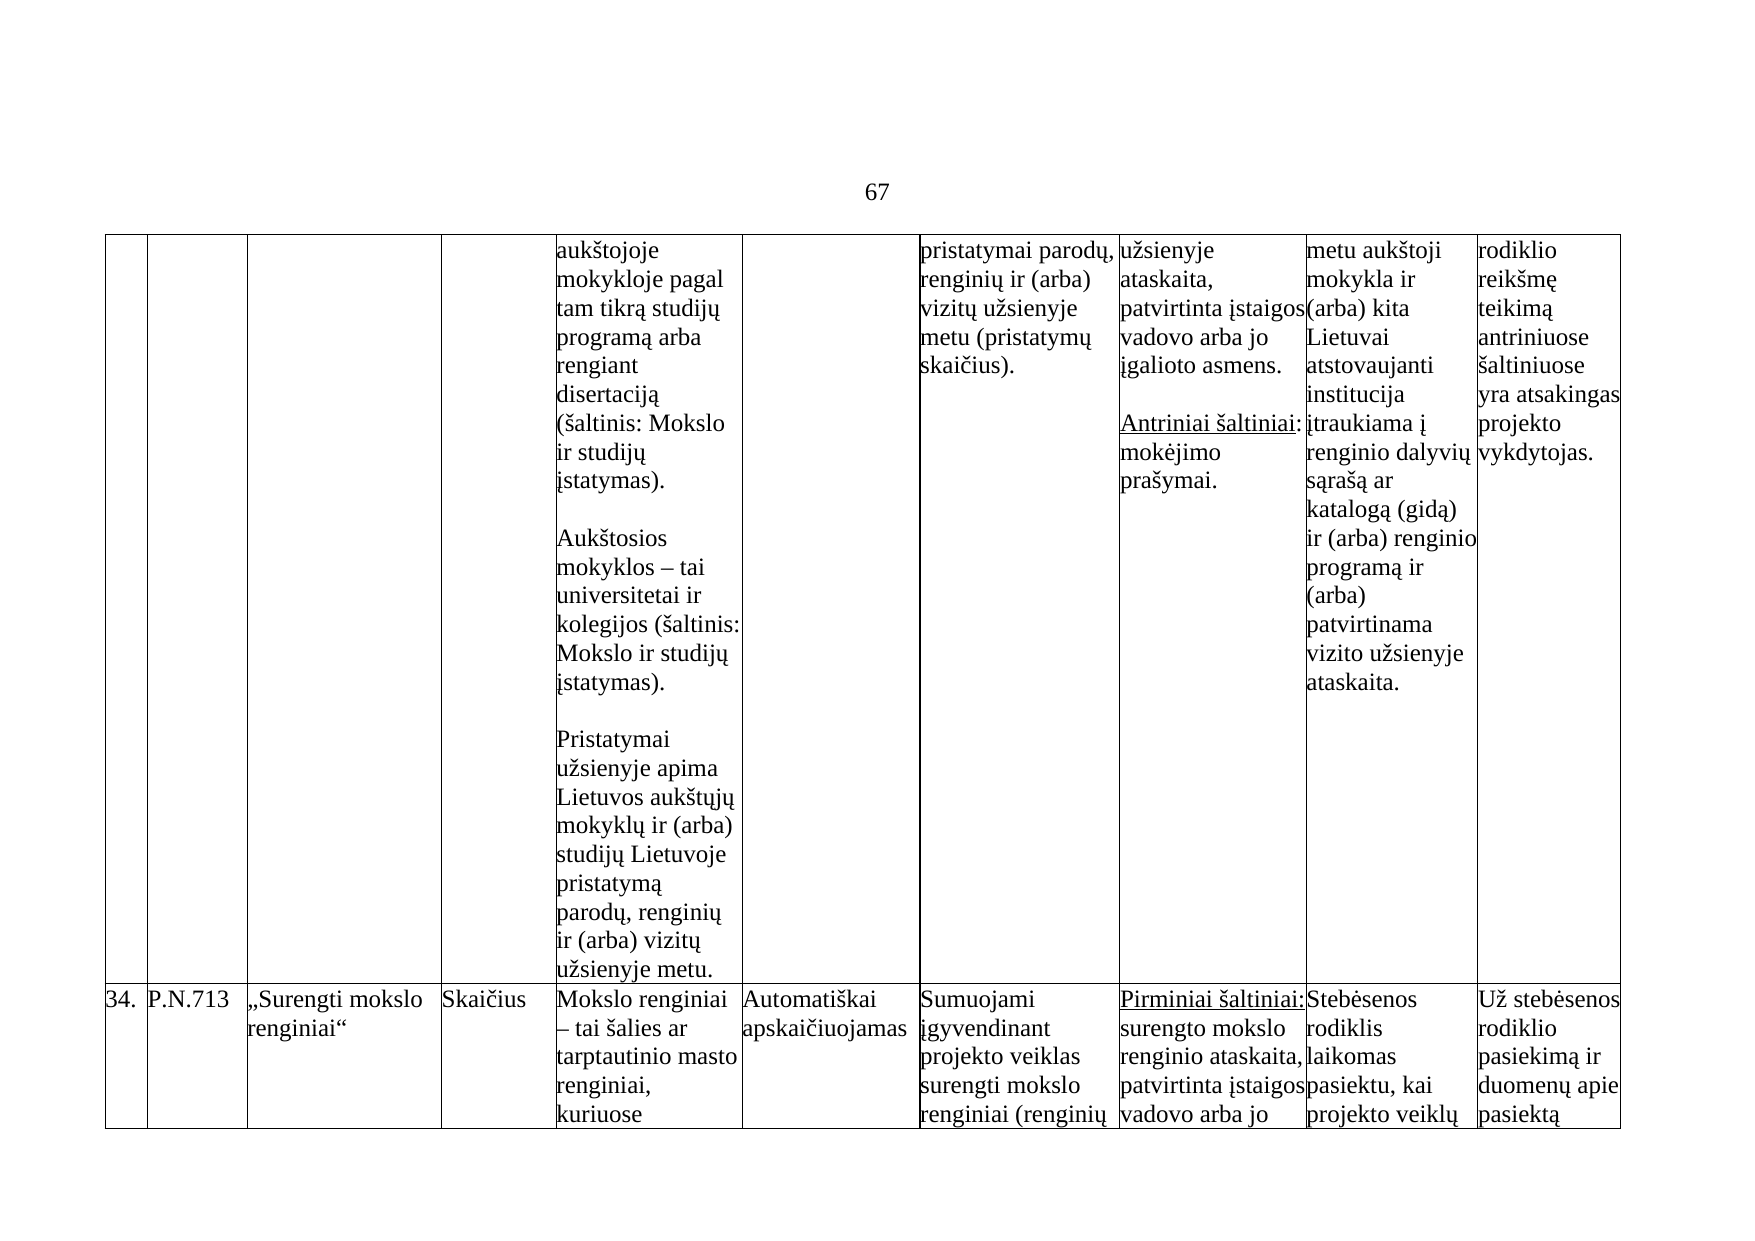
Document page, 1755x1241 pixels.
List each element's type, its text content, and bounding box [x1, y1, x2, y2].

table_cell užsienyje ataskaita, patvirtinta įstaigos vadovo arba jo įgalioto asmens. Antriniai šaltiniai: mokėjimo prašymai. [1120, 235, 1306, 983]
table_cell [148, 235, 247, 983]
table_cell [248, 235, 441, 983]
table_cell Sumuojami įgyvendinant projekto veiklas surengti mokslo renginiai (renginių [921, 984, 1119, 1128]
table_cell 34. [106, 984, 147, 1128]
table_cell Automatiškai apskaičiuojamas [743, 984, 919, 1128]
table_cell Pirminiai šaltiniai: surengto mokslo renginio ataskaita, patvirtinta įstaigos vadovo arba jo [1120, 984, 1306, 1128]
table_cell [106, 235, 147, 983]
table_cell [743, 235, 919, 983]
table_cell pristatymai parodų, renginių ir (arba) vizitų užsienyje metu (pristatymų skaičius). [921, 235, 1119, 983]
table_cell Skaičius [442, 984, 556, 1128]
table_cell rodiklio reikšmę teikimą antriniuose šaltiniuose yra atsakingas projekto vykdytojas. [1478, 235, 1620, 983]
table_cell metu aukštoji mokykla ir (arba) kita Lietuvai atstovaujanti institucija įtraukiama į renginio dalyvių sąrašą ar katalogą (gidą) ir (arba) renginio programą ir (arba) patvirtinama vizito užsienyje ataskaita. [1307, 235, 1477, 983]
table_cell Už stebėsenos rodiklio pasiekimą ir duomenų apie pasiektą [1478, 984, 1620, 1128]
table_cell P.N.713 [148, 984, 247, 1128]
table_cell [442, 235, 556, 983]
table_cell Stebėsenos rodiklis laikomas pasiektu, kai projekto veiklų [1307, 984, 1477, 1128]
table_cell „Surengti mokslo renginiai“ [248, 984, 441, 1128]
table_cell Mokslo renginiai – tai šalies ar tarptautinio masto renginiai, kuriuose [557, 984, 742, 1128]
table_cell aukštojoje mokykloje pagal tam tikrą studijų programą arba rengiant disertaciją (šaltinis: Mokslo ir studijų įstatymas). Aukštosios mokyklos – tai universitetai ir kolegijos (šaltinis: Mokslo ir studijų įstatymas). Pristatymai užsienyje apima Lietuvos aukštųjų mokyklų ir (arba) studijų Lietuvoje pristatymą parodų, renginių ir (arba) vizitų užsienyje metu. [557, 235, 742, 983]
